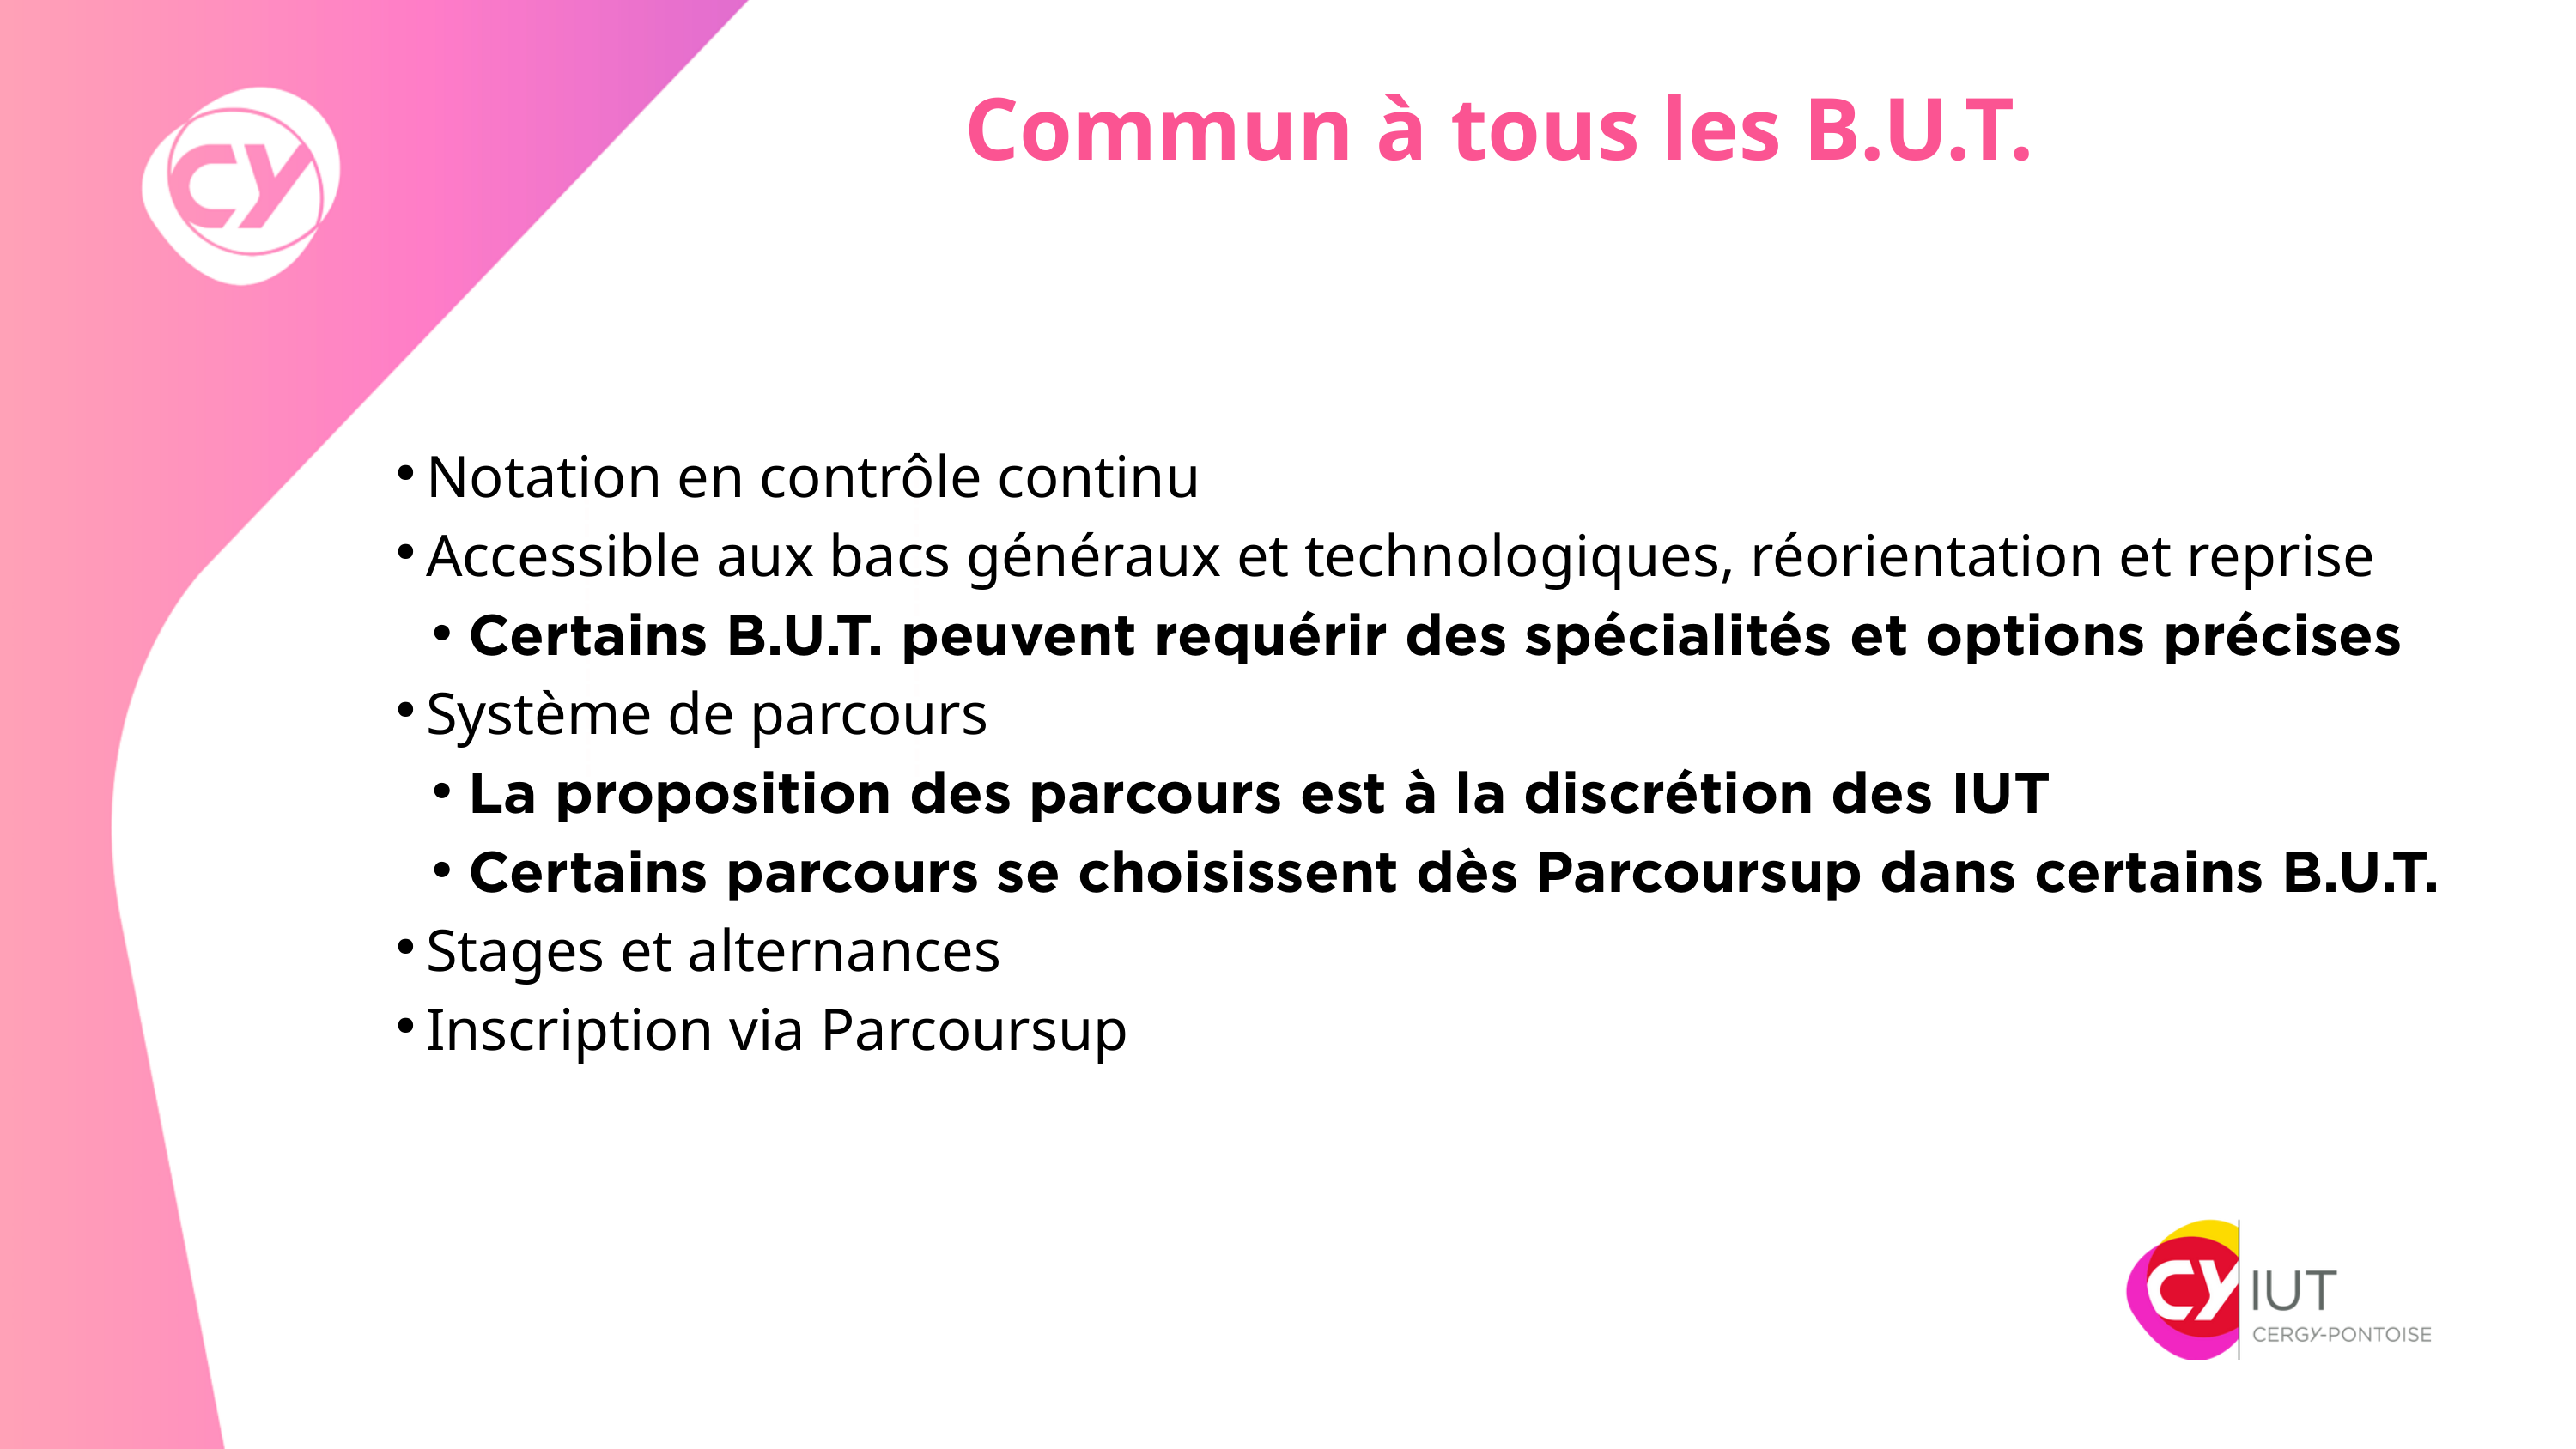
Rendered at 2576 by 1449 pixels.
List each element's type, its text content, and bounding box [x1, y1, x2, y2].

text_box Commun à tous les B.U.T. [689, 57, 2311, 178]
picture [0, 0, 2576, 1449]
text_box Notation en contrôle continu Accessible aux bacs généraux et technologiques, réorientation et reprise Certains B.U.T. peuvent requérir des spécialités et options précises Système de parcours La proposition des parcours est à la discrétion des IUT Certains parcours se choisissent dès Parcoursup dans certains B.U.T. Stages et alternances Inscription via Parcoursup [395, 429, 2525, 1062]
